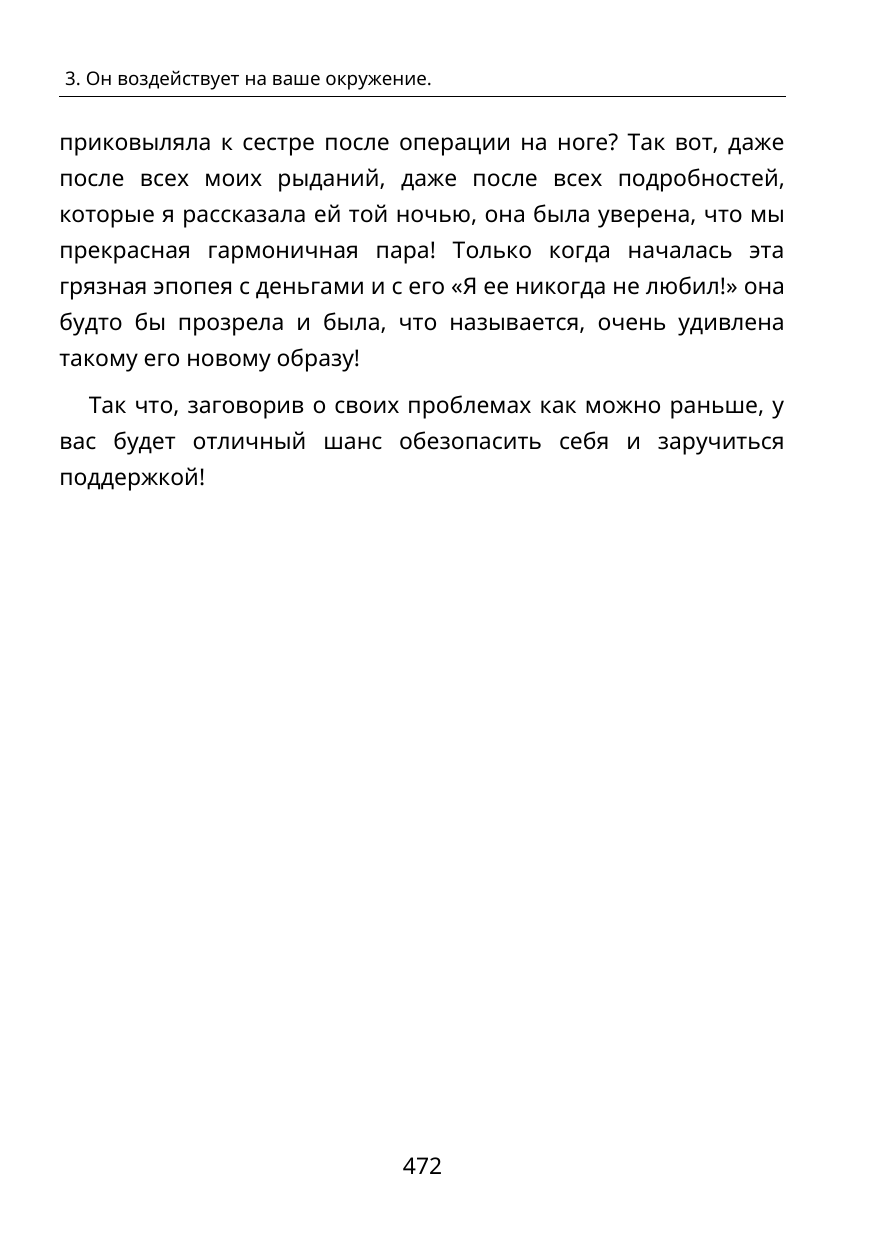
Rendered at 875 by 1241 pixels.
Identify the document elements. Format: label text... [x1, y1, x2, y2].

text приковыляла к сестре после операции на ноге? Так вот, даже после всех моих рыданий, даже после всех подробностей, которые я рассказала ей той ночью, она была уверена, что мы прекрасная гармоничная пара! Только когда началась эта грязная эпопея с деньгами и с его «Я ее никогда не любил!» она будто бы прозрела и была, что называется, очень удивлена такому его новому образу! [59, 126, 786, 373]
text Так что, заговорив о своих проблемах как можно раньше, у вас будет отличный шанс обезопасить себя и заручиться поддержкой! [59, 389, 786, 492]
